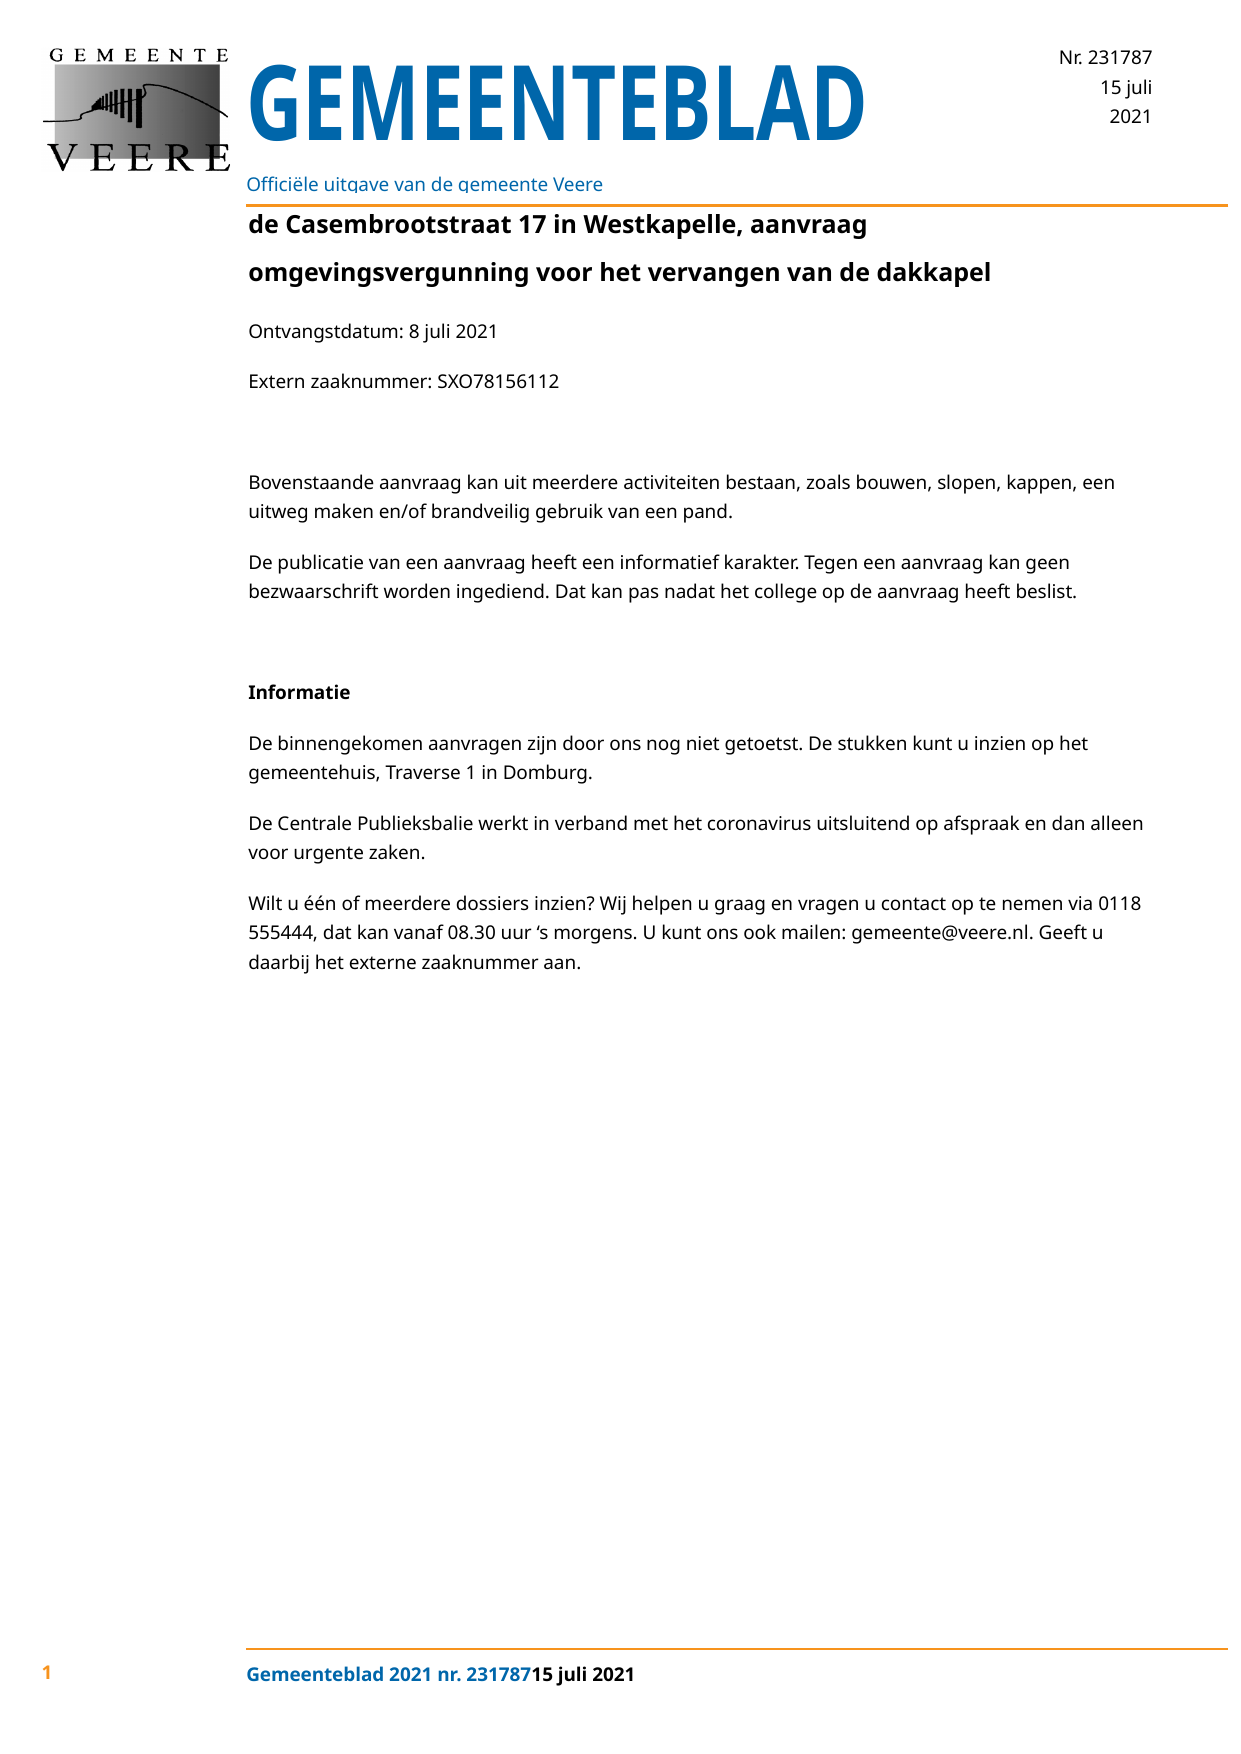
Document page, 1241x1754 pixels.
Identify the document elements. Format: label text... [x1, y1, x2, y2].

text Ontvangstdatum: 8 juli 2021 [248, 318, 1152, 344]
text De Centrale Publieksbalie werkt in verband met het coronavirus uitsluitend op afspraak en dan alleen voor urgente zaken. [248, 810, 1152, 865]
text De binnengekomen aanvragen zijn door ons nog niet getoetst. De stukken kunt u inzien op het gemeentehuis, Traverse 1 in Domburg. [248, 730, 1152, 785]
text de Casembrootstraat 17 in Westkapelle, aanvraag omgevingsvergunning voor het vervangen van de dakkapel [248, 207, 1152, 288]
text Informatie [248, 679, 1152, 705]
picture [41, 47, 231, 172]
text De publicatie van een aanvraag heeft een informatief karakter. Tegen een aanvraag kan geen bezwaarschrift worden ingediend. Dat kan pas nadat het college op de aanvraag heeft beslist. [248, 549, 1152, 604]
text Extern zaaknummer: SXO78156112 [248, 368, 1152, 394]
text Bovenstaande aanvraag kan uit meerdere activiteiten bestaan, zoals bouwen, slopen, kappen, een uitweg maken en/of brandveilig gebruik van een pand. [248, 469, 1152, 524]
text Wilt u één of meerdere dossiers inzien? Wij helpen u graag en vragen u contact op te nemen via 0118 555444, dat kan vanaf 08.30 uur ‘s morgens. U kunt ons ook mailen: gemeente@veere.nl. Geeft u daarbij het externe zaaknummer aan. [248, 890, 1152, 975]
